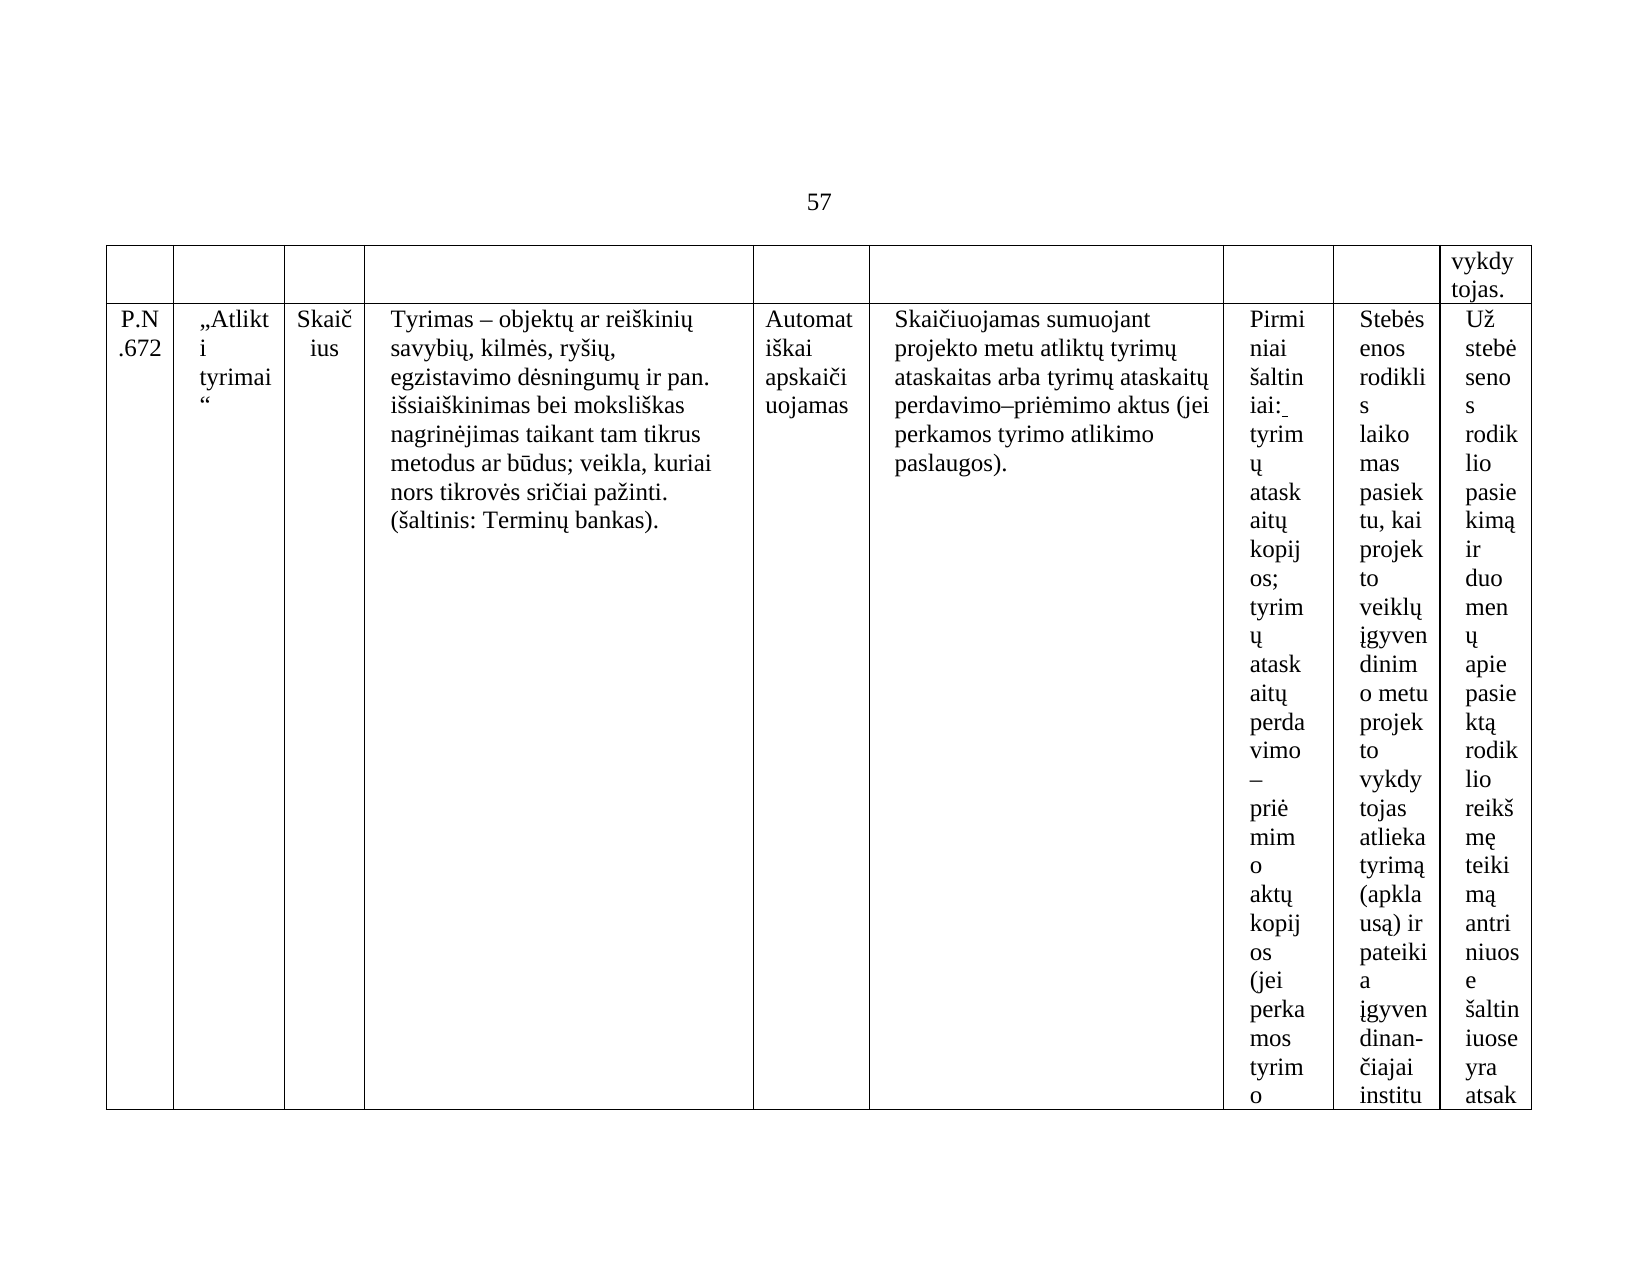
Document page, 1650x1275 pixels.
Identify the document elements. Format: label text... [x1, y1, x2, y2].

table_cell Tyrimas – objektų ar reiškinių savybių, kilmės, ryšių, egzistavimo dėsningumų ir pan. išsiaiškinimas bei moksliškas nagrinėjimas taikant tam tikrus metodus ar būdus; veikla, kuriai nors tikrovės sričiai pažinti. (šaltinis: Terminų bankas). [365, 304, 753, 1109]
table_cell [365, 246, 753, 303]
table_cell Skaičius [285, 304, 364, 1109]
table_cell Skaičiuojamas sumuojant projekto metu atliktų tyrimų ataskaitas arba tyrimų ataskaitų perdavimo–priėmimo aktus (jei perkamos tyrimo atlikimo paslaugos). [870, 304, 1223, 1109]
table_cell Stebėsenos rodiklis laikomas pasiektu, kai projekto veiklų įgyvendinimo metu projekto vykdytojas atlieka tyrimą (apklausą) ir pateikia įgyvendinan-čiajai institu [1334, 304, 1439, 1109]
table_cell P.N.672 [107, 304, 173, 1109]
table_cell [754, 246, 869, 303]
table_cell [1224, 246, 1333, 303]
table_cell [107, 246, 173, 303]
table_cell Automatiškai apskaičiuojamas [754, 304, 869, 1109]
table_cell Už stebėsenos rodiklio pasiekimą ir duomenų apie pasiektą rodiklio reikšmę teikimą antriniuose šaltiniuose yra atsak [1441, 304, 1531, 1109]
table_cell [1334, 246, 1439, 303]
table_cell Pirminiai šaltiniai: tyrimų ataskaitų kopijos; tyrimų ataskaitų perdavimo–priėmimo aktų kopijos (jei perkamos tyrimo [1224, 304, 1333, 1109]
table_cell vykdytojas. [1441, 246, 1531, 303]
table_cell [174, 246, 284, 303]
table_cell [285, 246, 364, 303]
table_cell [870, 246, 1223, 303]
table_cell „Atlikti tyrimai“ [174, 304, 284, 1109]
